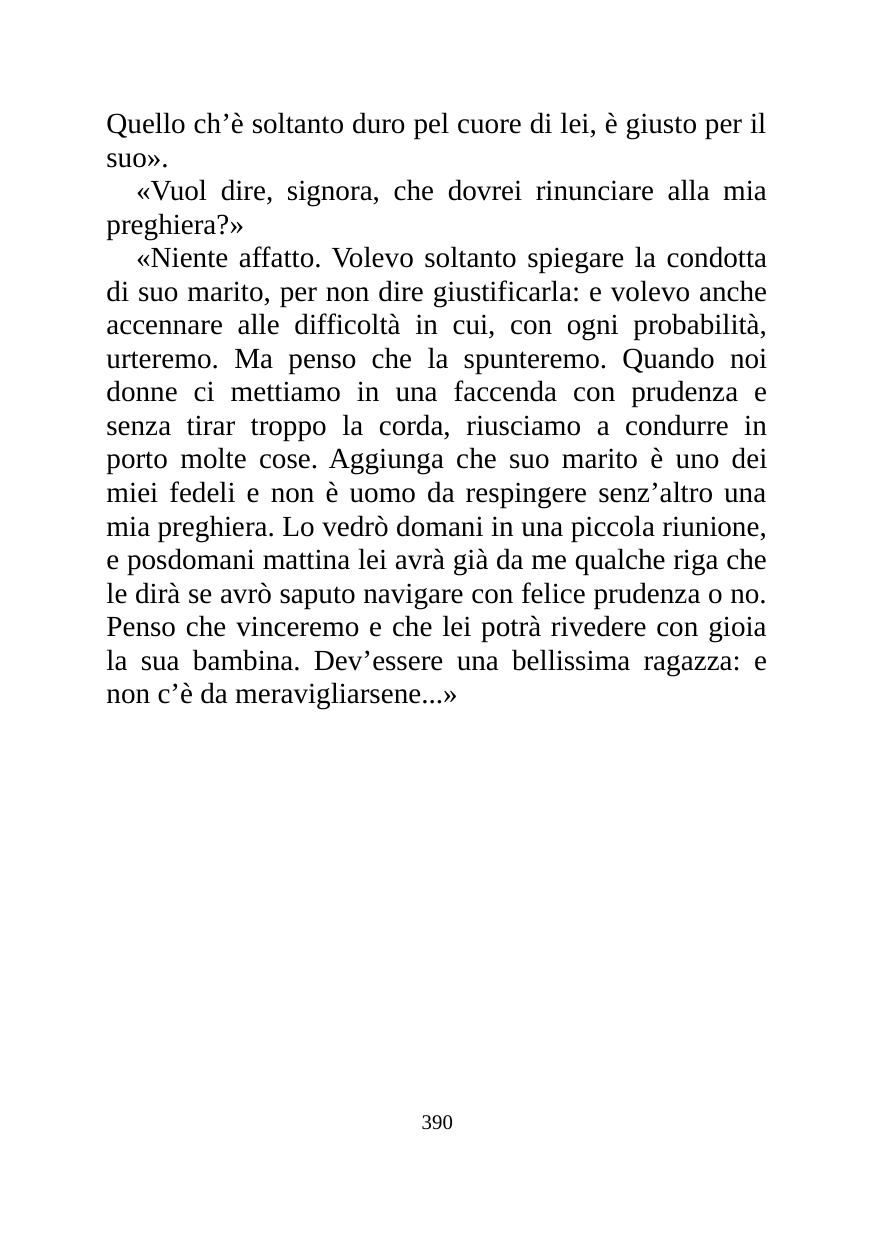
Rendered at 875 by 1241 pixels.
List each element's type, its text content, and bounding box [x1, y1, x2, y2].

text «Vuol dire, signora, che dovrei rinunciare alla mia preghiera?» [106, 173, 768, 240]
text «Niente affatto. Volevo soltanto spiegare la condotta di suo marito, per non dire giustificarla: e volevo anche accennare alle difficoltà in cui, con ogni probabilità, urteremo. Ma penso che la spunteremo. Quando noi donne ci mettiamo in una faccenda con prudenza e senza tirar troppo la corda, riusciamo a condurre in porto molte cose. Aggiunga che suo marito è uno dei miei fedeli e non è uomo da respingere senz’altro una mia preghiera. Lo vedrò domani in una piccola riunione, e posdomani mattina lei avrà già da me qualche riga che le dirà se avrò saputo navigare con felice prudenza o no. Penso che vinceremo e che lei potrà rivedere con gioia la sua bambina. Dev’essere una bellissima ragazza: e non c’è da meravigliarsene...» [106, 240, 768, 710]
text Quello ch’è soltanto duro pel cuore di lei, è giusto per il suo». [106, 106, 768, 173]
